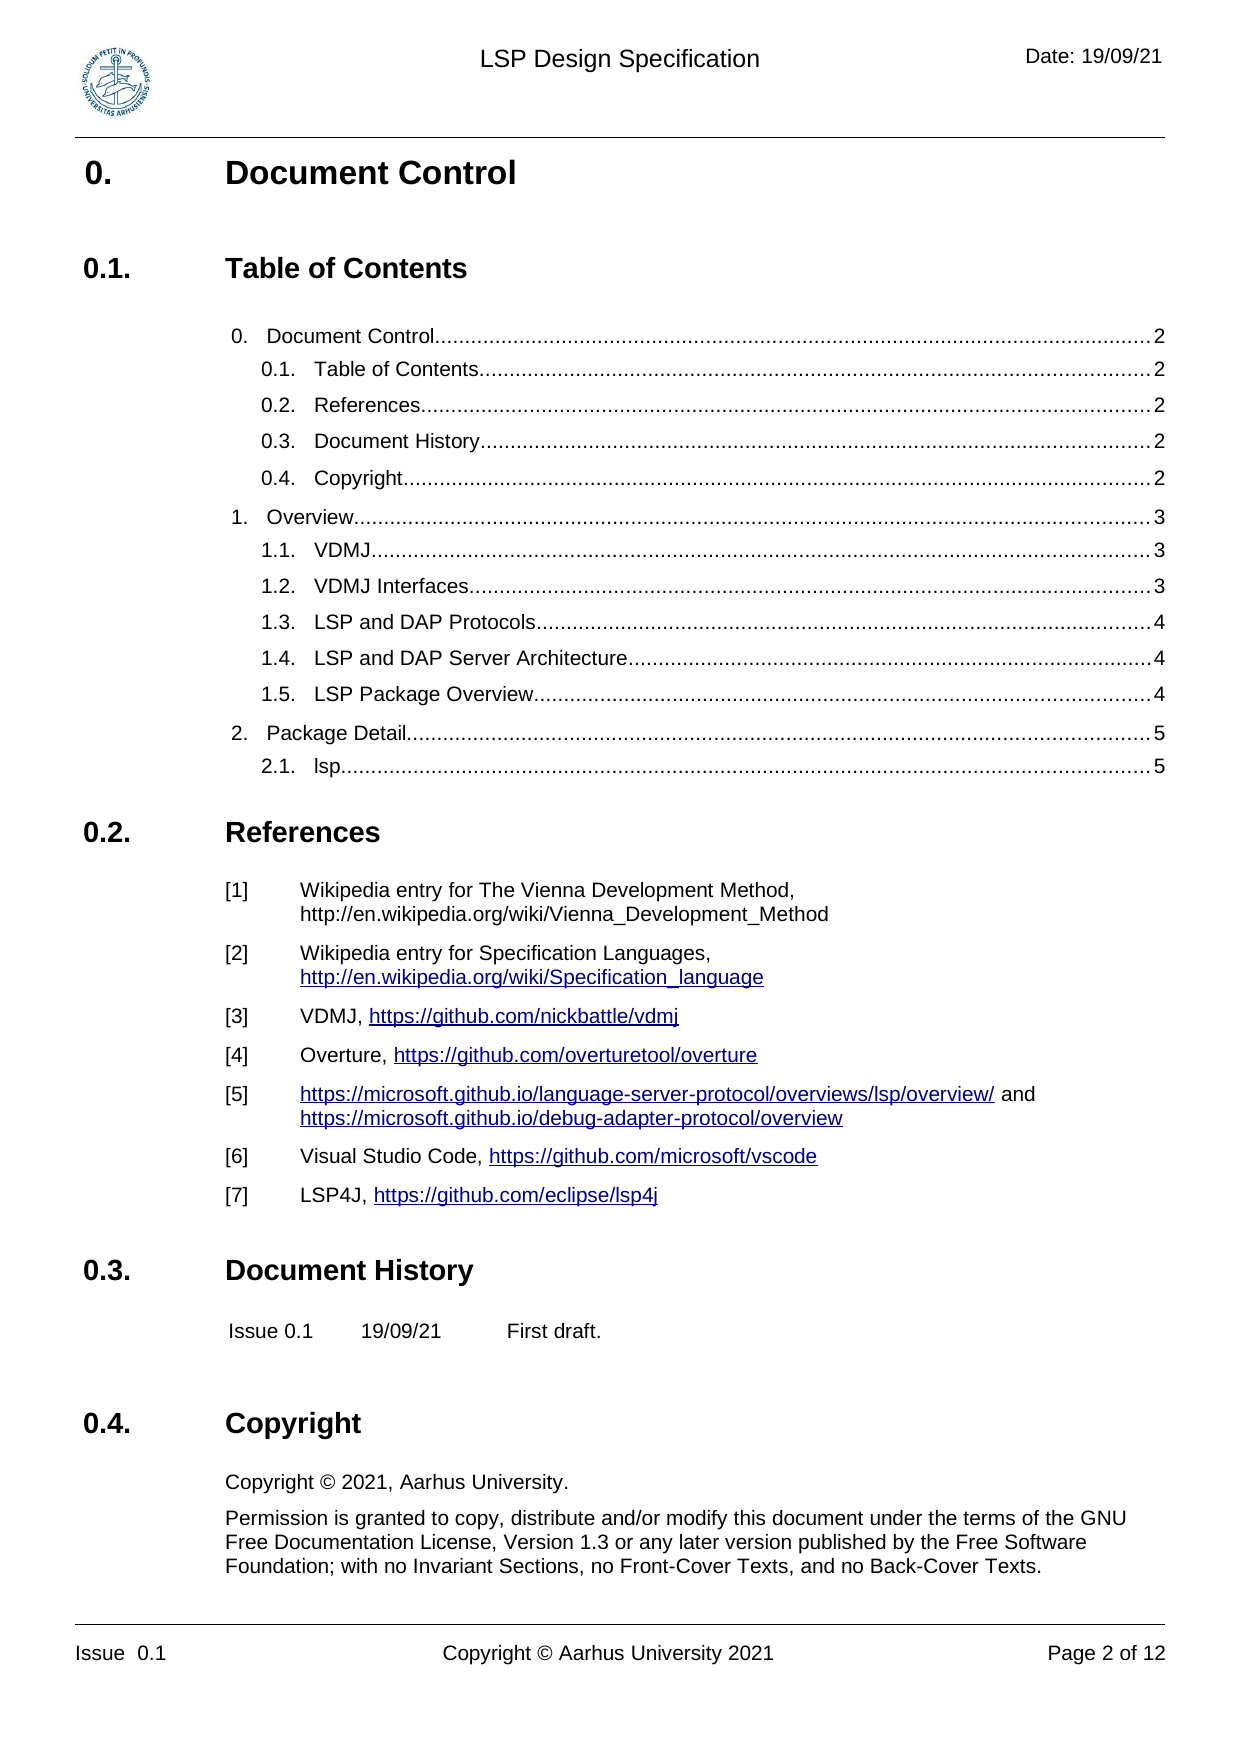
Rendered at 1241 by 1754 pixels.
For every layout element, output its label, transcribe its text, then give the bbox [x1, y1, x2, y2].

text 2. Package Detail 5 [225, 721, 1165, 745]
text 0.3. Document History 2 [255, 429, 1165, 453]
list Wikipedia entry for Specification Languages, http://en.wikipedia.org/wiki/Specification_language [225, 941, 1165, 989]
text 1.2. VDMJ Interfaces 3 [255, 574, 1165, 598]
text 0.1. Table of Contents 2 [255, 357, 1165, 381]
table_header 19/09/21 [358, 1316, 503, 1346]
list https://microsoft.github.io/language-server-protocol/overviews/lsp/overview/ and https://microsoft.github.io/debug-adapter-protocol/overview [225, 1082, 1165, 1130]
subtitle Document History [75, 1253, 1165, 1286]
subtitle Copyright [75, 1406, 1165, 1440]
table_cell [504, 1346, 1118, 1376]
table_cell [358, 1346, 503, 1376]
text 0.2. References 2 [255, 393, 1165, 417]
text 2.1. lsp 5 [255, 754, 1165, 778]
table_cell [225, 1346, 357, 1376]
list VDMJ, https://github.com/nickbattle/vdmj [225, 1004, 1165, 1028]
text 0. Document Control 2 [225, 324, 1165, 348]
subtitle References [75, 814, 1165, 848]
list Overture, https://github.com/overturetool/overture [225, 1043, 1165, 1067]
list LSP4J, https://github.com/eclipse/lsp4j [225, 1184, 1165, 1208]
text 1.1. VDMJ 3 [255, 538, 1165, 562]
text 1.5. LSP Package Overview 4 [255, 682, 1165, 706]
table_header Issue 0.1 [225, 1316, 357, 1346]
list Wikipedia entry for The Vienna Development Method, http://en.wikipedia.org/wiki/Vienna_Development_Method [225, 878, 1165, 926]
list Visual Studio Code, https://github.com/microsoft/vscode [225, 1145, 1165, 1169]
subtitle Table of Contents [75, 251, 1165, 285]
picture [78, 44, 153, 120]
subtitle Document Control [75, 153, 1165, 191]
text 0.4. Copyright 2 [255, 466, 1165, 489]
text 1.4. LSP and DAP Server Architecture 4 [255, 646, 1165, 670]
text Permission is granted to copy, distribute and/or modify this document under the terms of the GNU Free Documentation License, Version 1.3 or any later version published by the Free Software Foundation; with no Invariant Sections, no Front-Cover Texts, and no Back-Cover Texts. [225, 1506, 1165, 1578]
text 1. Overview 3 [225, 504, 1165, 529]
text 1.3. LSP and DAP Protocols 4 [255, 610, 1165, 634]
text Copyright © 2021, Aarhus University. [225, 1470, 1165, 1494]
table_header First draft. [504, 1316, 1118, 1346]
